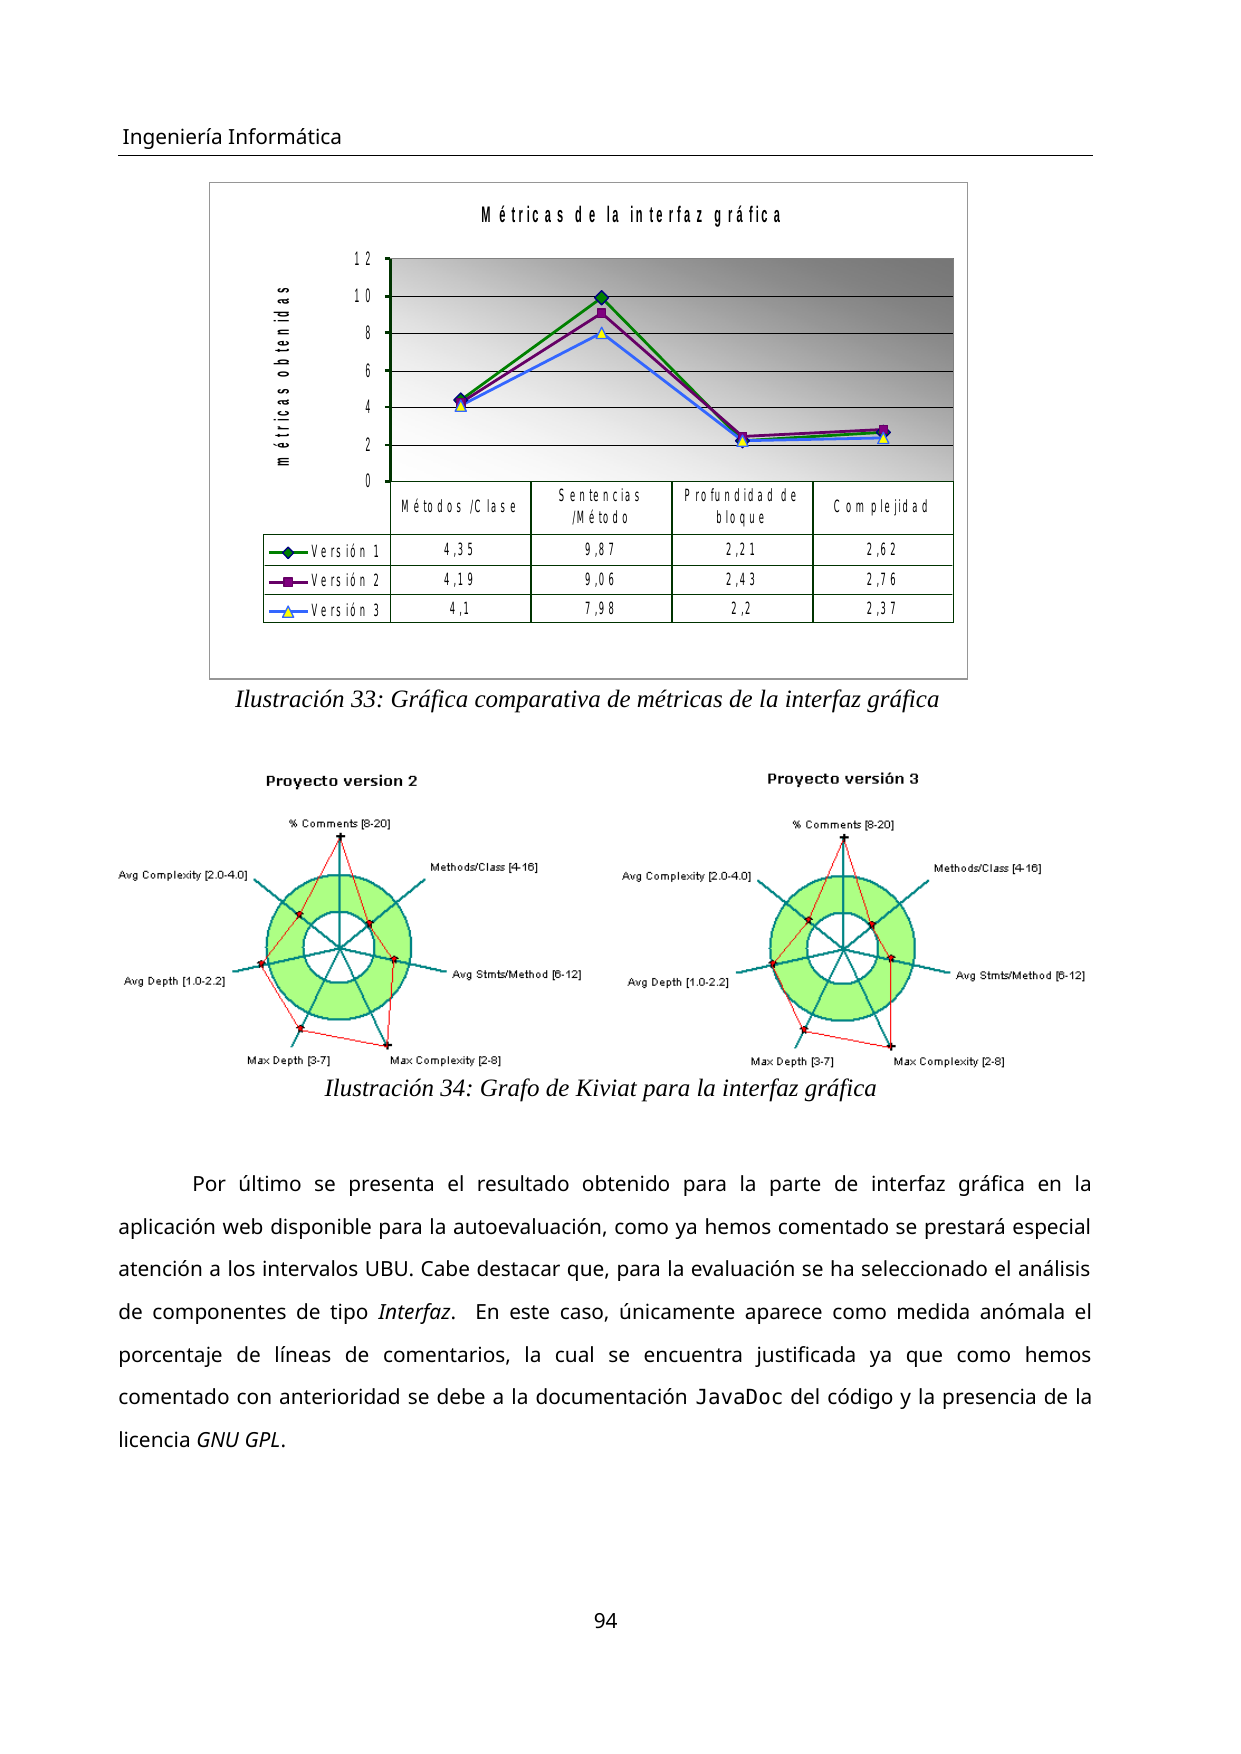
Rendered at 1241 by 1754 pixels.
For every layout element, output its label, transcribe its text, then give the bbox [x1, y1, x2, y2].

text Por último se presenta el resultado obtenido para la parte de interfaz gráfica en la aplicación web disponible para la autoevaluación, como ya hemos comentado se prestará especial atención a los intervalos UBU. Cabe destacar que, para la evaluación se ha seleccionado el análisis de componentes de tipo Interfaz. En este caso, únicamente aparece como medida anómala el porcentaje de líneas de comentarios, la cual se encuentra justificada ya que como hemos comentado con anterioridad se debe a la documentación JavaDoc del código y la presencia de la licencia GNU GPL. [118, 1169, 1093, 1453]
text Ilustración 33: Gráfica comparativa de métricas de la interfaz gráfica [202, 176, 974, 713]
text Ilustración 34: Grafo de Kiviat para la interfaz gráfica [114, 1073, 1089, 1102]
picture [114, 767, 1090, 1073]
